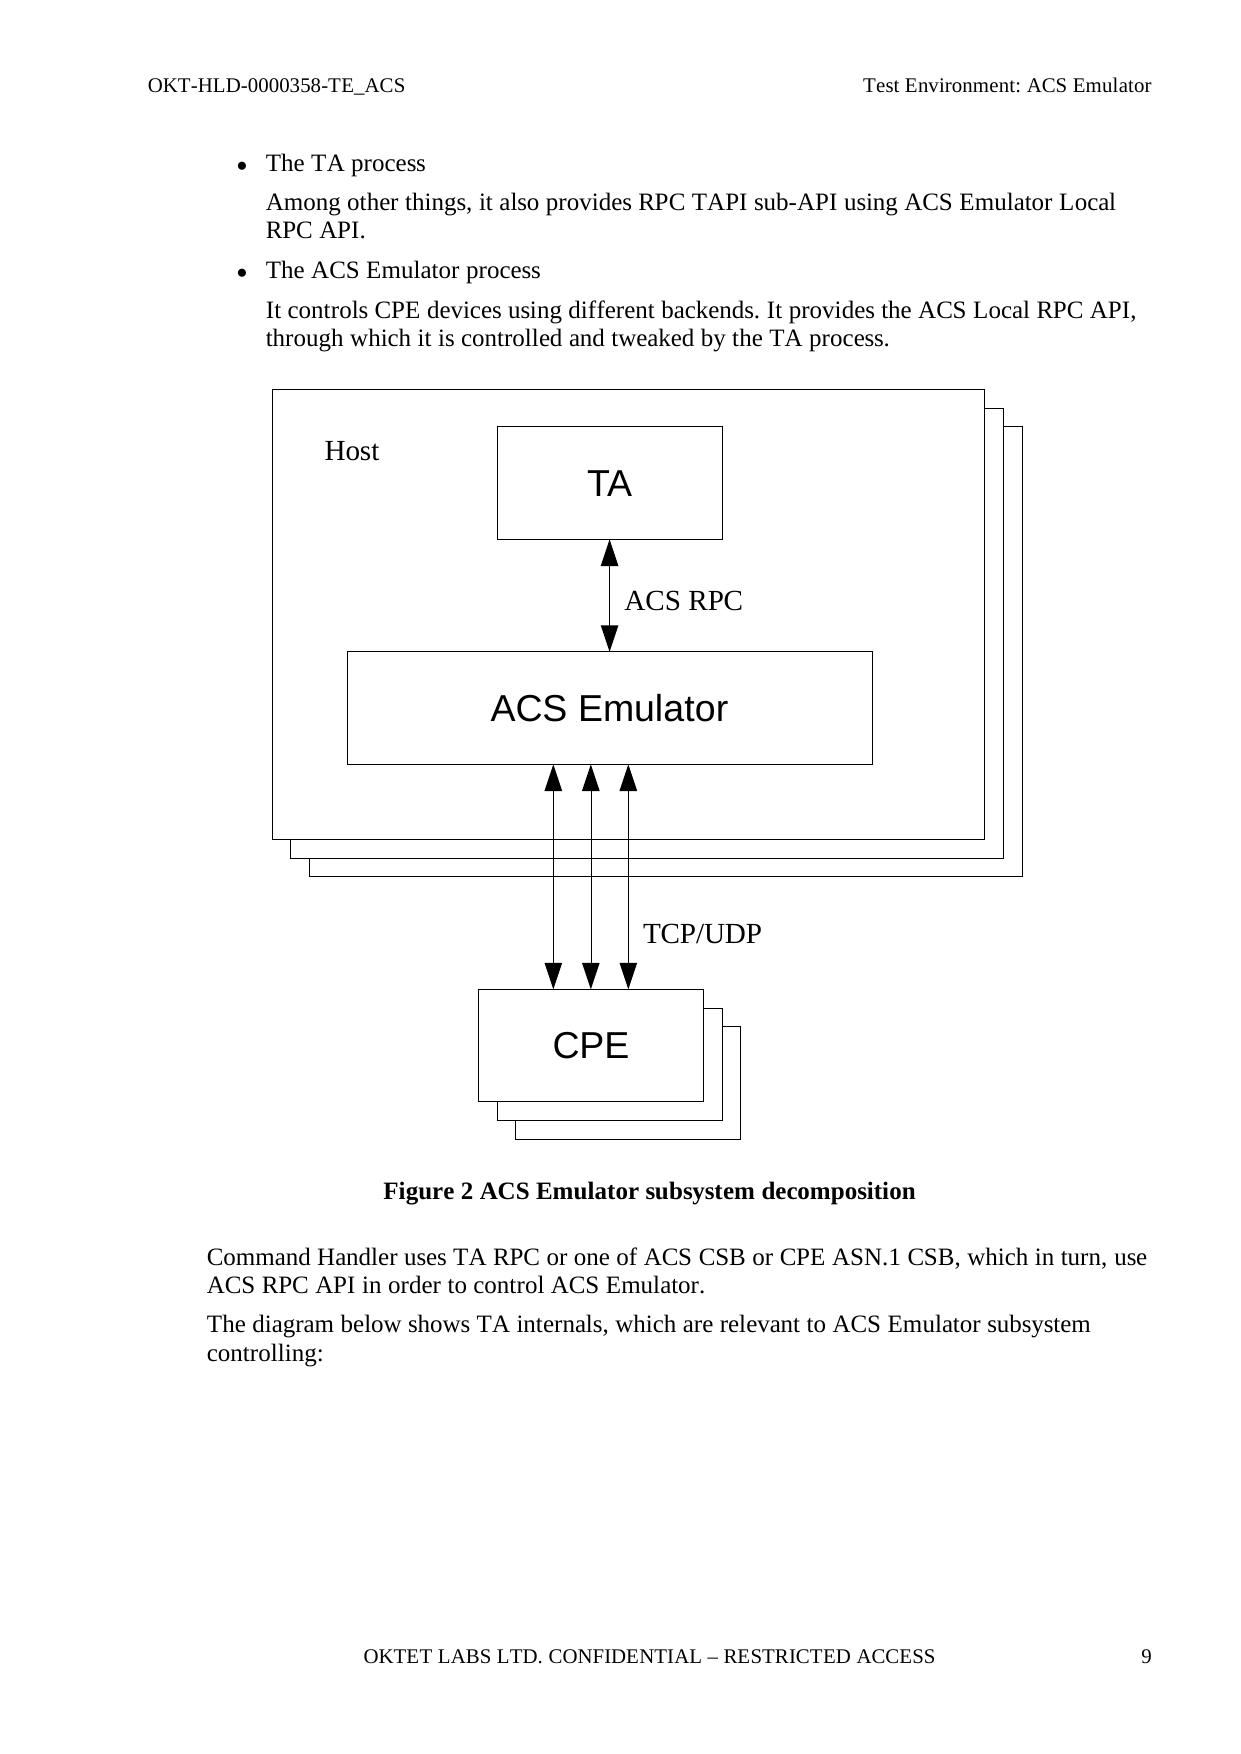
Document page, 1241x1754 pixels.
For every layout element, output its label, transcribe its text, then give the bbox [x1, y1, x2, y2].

list The TA process [236, 148, 1152, 177]
list It controls CPE devices using different backends. It provides the ACS Local RPC API, through which it is controlled and tweaked by the TA process. [236, 296, 1152, 352]
text Figure 2 ACS Emulator subsystem decomposition [148, 1177, 1152, 1205]
text The diagram below shows TA internals, which are relevant to ACS Emulator subsystem controlling: [207, 1310, 1152, 1366]
text Command Handler uses TA RPC or one of ACS CSB or CPE ASN.1 CSB, which in turn, use ACS RPC API in order to control ACS Emulator. [207, 1243, 1152, 1299]
list Among other things, it also provides RPC TAPI sub-API using ACS Emulator Local RPC API. [236, 188, 1152, 244]
list The ACS Emulator process [236, 256, 1152, 284]
